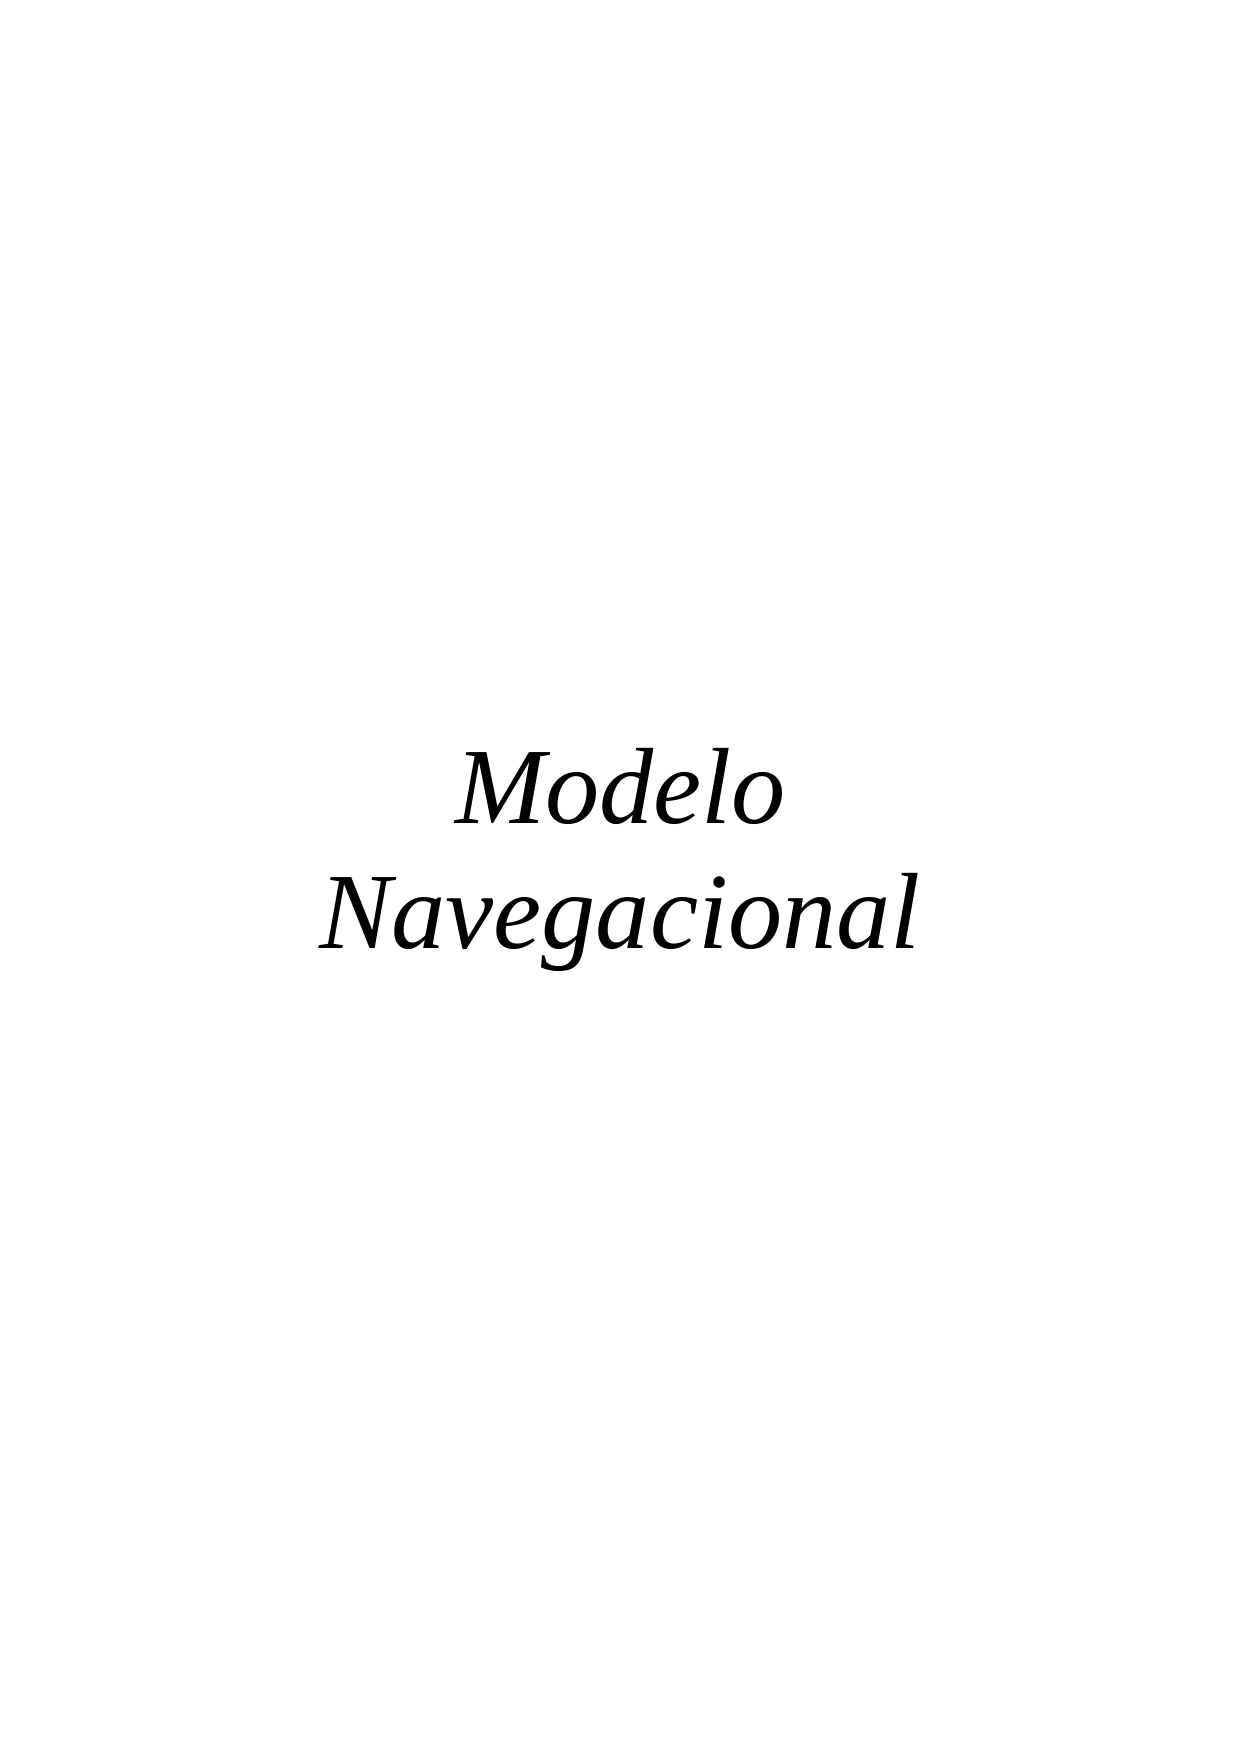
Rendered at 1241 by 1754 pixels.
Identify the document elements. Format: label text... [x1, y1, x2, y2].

text Modelo Navegacional [177, 723, 1063, 972]
